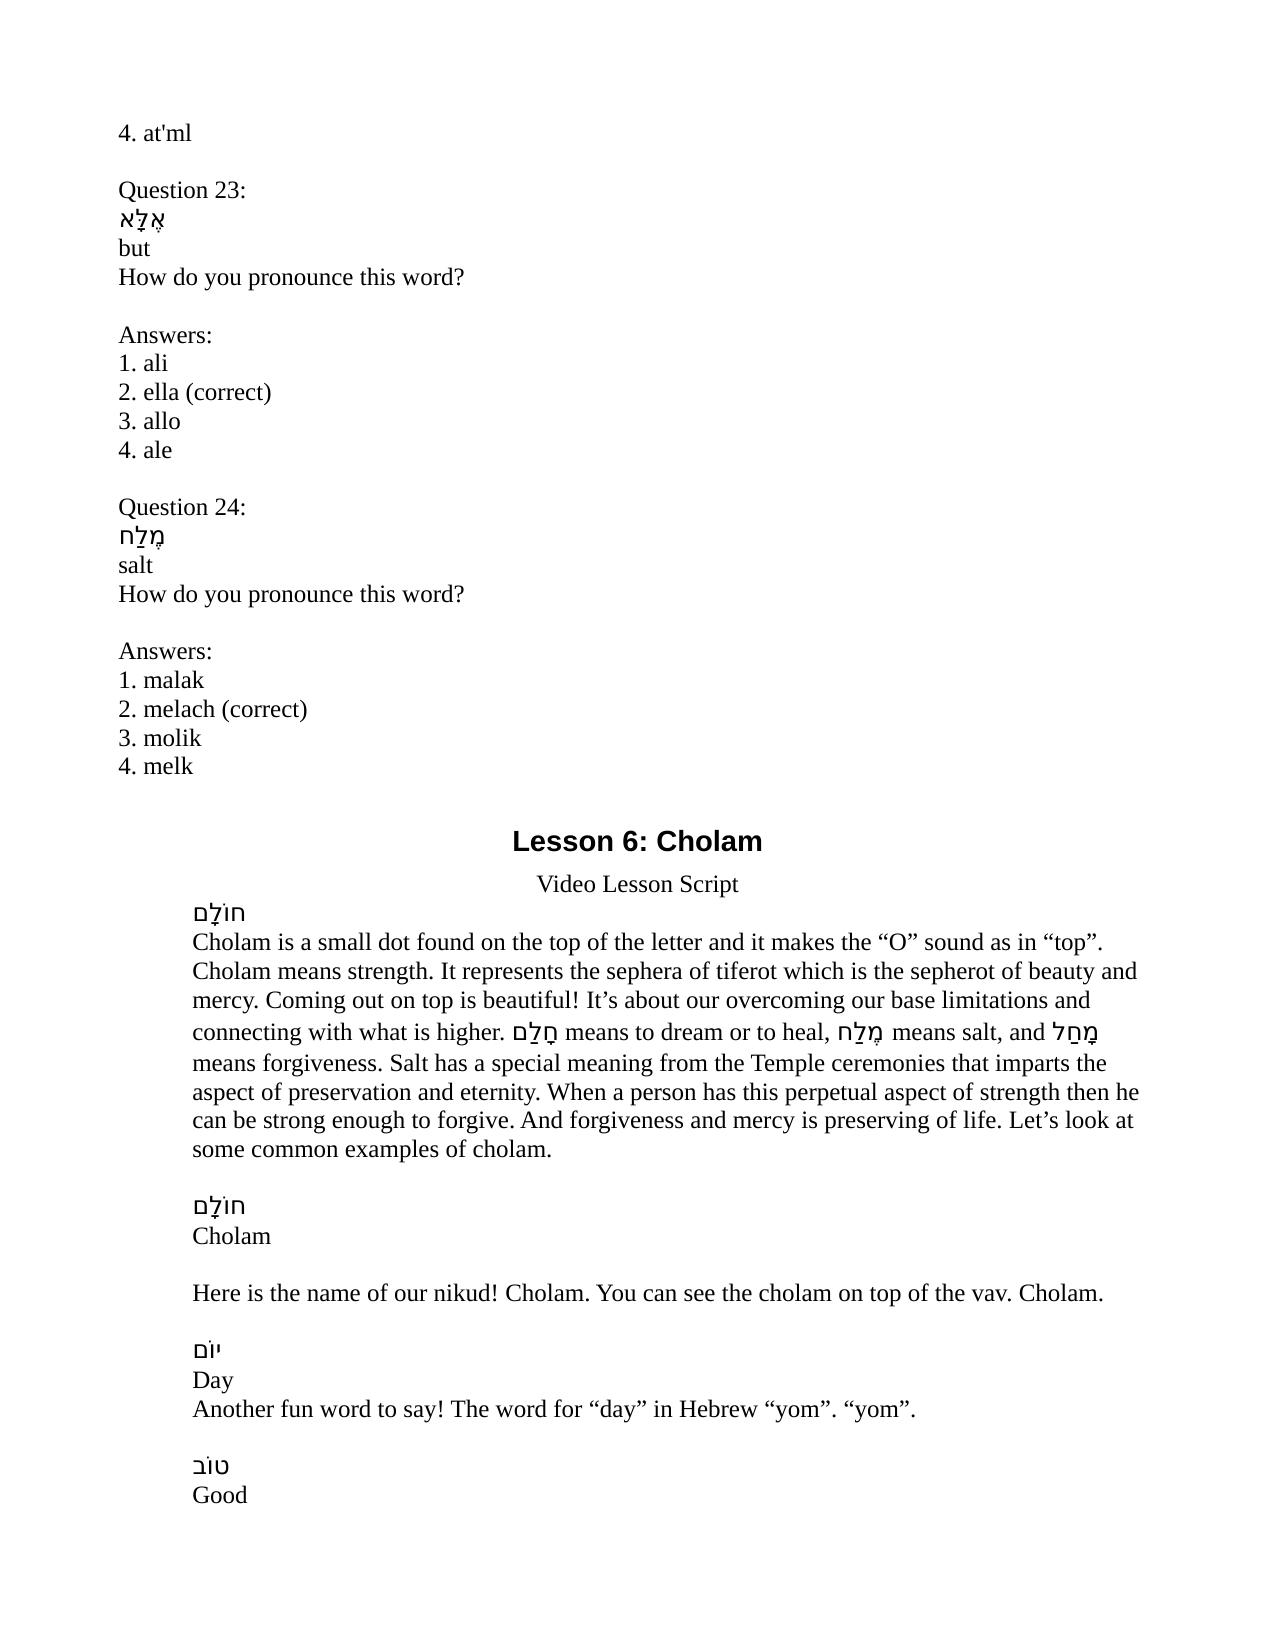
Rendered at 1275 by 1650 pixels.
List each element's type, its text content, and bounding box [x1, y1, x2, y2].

text Question 24: [118, 492, 1157, 521]
text טוֹב [192, 1451, 1157, 1480]
text Answers: [118, 636, 1157, 665]
text 2. melach (correct) [118, 694, 1157, 723]
text אֶלָּא [118, 204, 1157, 233]
subtitle Lesson 6: Cholam [118, 823, 1157, 857]
text 1. malak [118, 665, 1157, 694]
text 2. ella (correct) [118, 377, 1157, 406]
text Cholam [192, 1221, 1157, 1249]
text Cholam is a small dot found on the top of the letter and it makes the “O” sound as in “top”. Cholam means strength. It represents the sephera of tiferot which is the sepherot of beauty and mercy. Coming out on top is beautiful! It’s about our overcoming our base limitations and connecting with what is higher. חָלַם means to dream or to heal, מֶלַח means salt, and מָחַל means forgiveness. Salt has a special meaning from the Temple ceremonies that imparts the aspect of preservation and eternity. When a person has this perpetual aspect of strength then he can be strong enough to forgive. And forgiveness and mercy is preserving of life. Let’s look at some common examples of cholam. [192, 927, 1157, 1163]
text Answers: [118, 320, 1157, 348]
text 4. melk [118, 751, 1157, 780]
text salt [118, 550, 1157, 579]
text מֶלַח [118, 521, 1157, 550]
text חוֹלָם [192, 898, 1157, 927]
text Question 23: [118, 176, 1157, 204]
text חוֹלָם [192, 1192, 1157, 1221]
text Good [192, 1480, 1157, 1509]
text 3. allo [118, 406, 1157, 435]
text Another fun word to say! The word for “day” in Hebrew “yom”. “yom”. [192, 1394, 1157, 1422]
text How do you pronounce this word? [118, 262, 1157, 291]
text but [118, 233, 1157, 262]
text How do you pronounce this word? [118, 579, 1157, 608]
text 3. molik [118, 723, 1157, 751]
text Here is the name of our nikud! Cholam. You can see the cholam on top of the vav. Cholam. [192, 1278, 1157, 1307]
text Video Lesson Script [118, 869, 1157, 898]
text 4. at'ml [118, 118, 1157, 147]
text יוֹם [192, 1336, 1157, 1365]
text 1. ali [118, 348, 1157, 377]
text 4. ale [118, 435, 1157, 463]
text Day [192, 1365, 1157, 1394]
